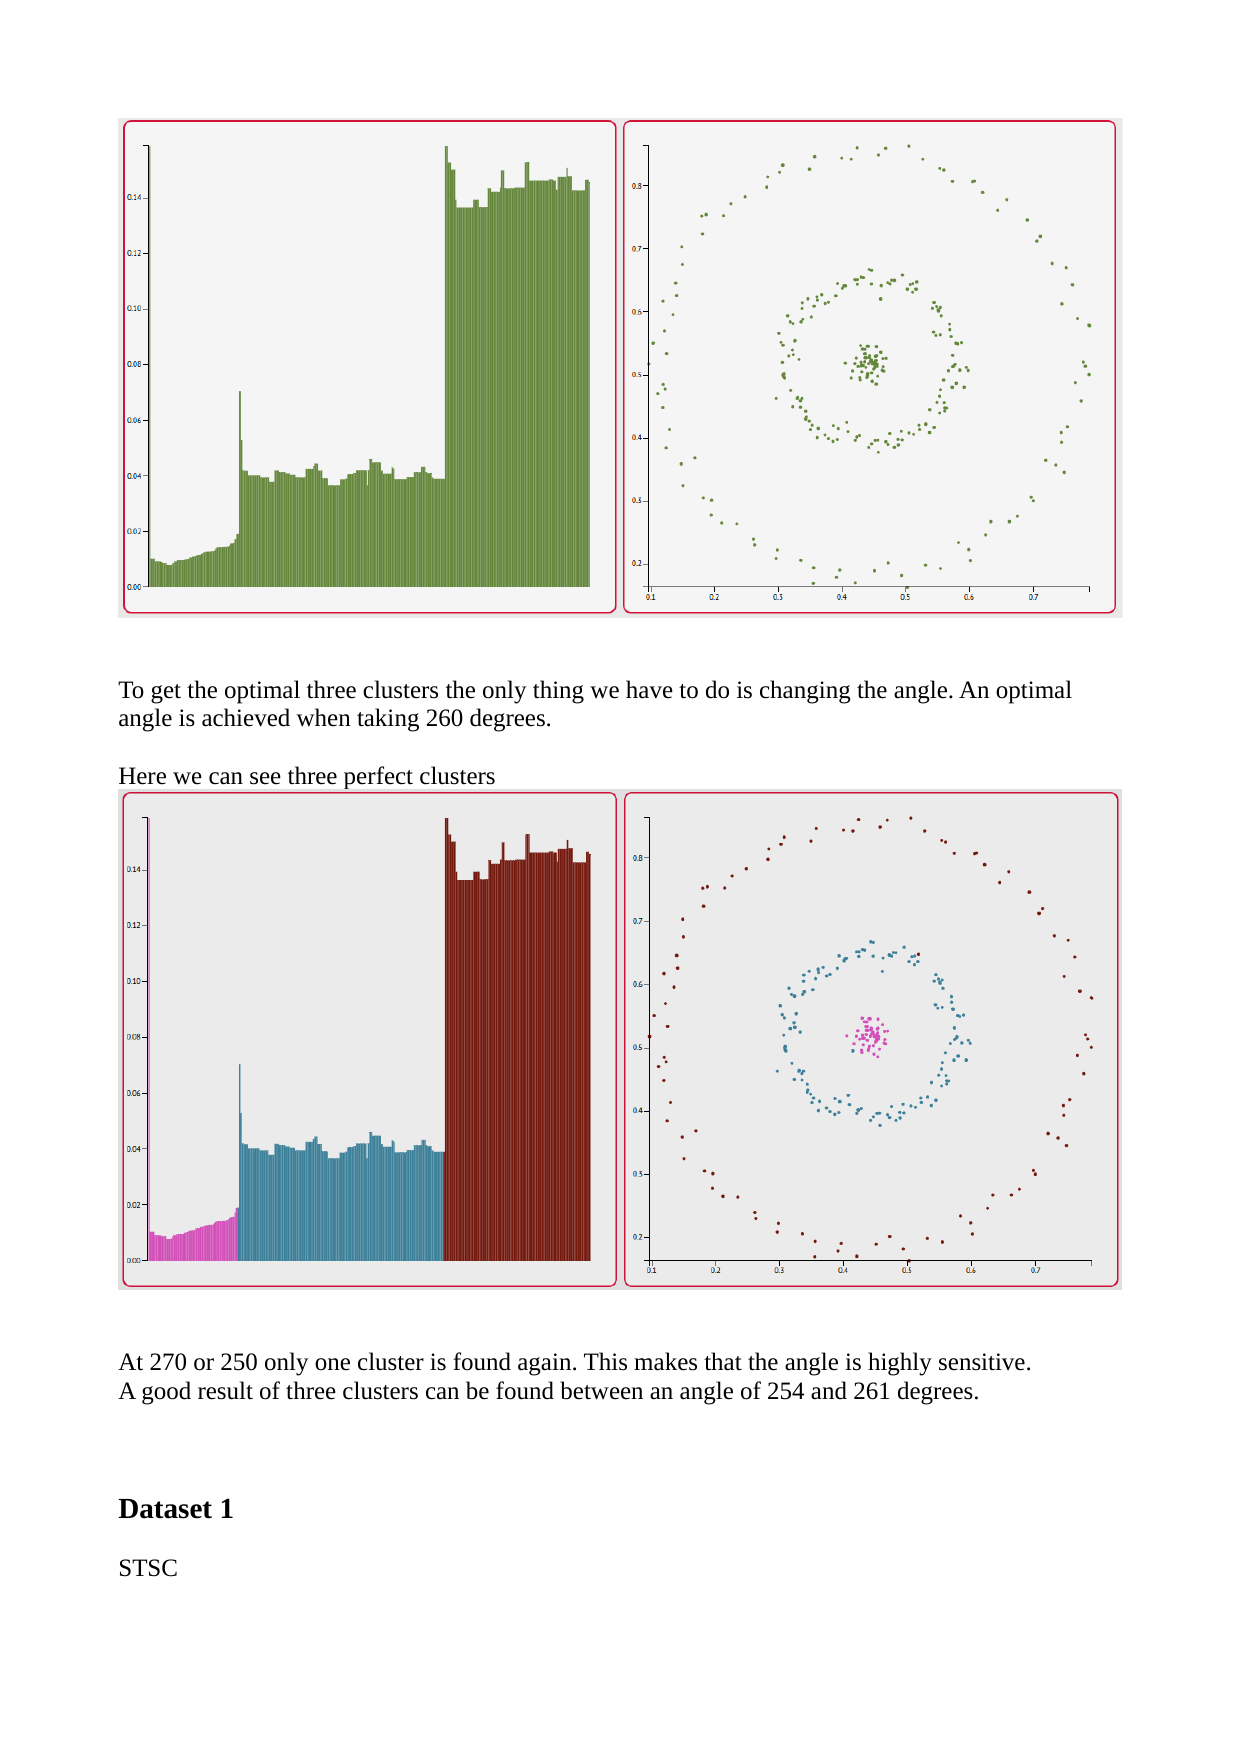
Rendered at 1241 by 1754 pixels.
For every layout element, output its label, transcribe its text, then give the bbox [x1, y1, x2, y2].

text A good result of three clusters can be found between an angle of 254 and 261 degrees. [118, 1376, 1122, 1404]
text Dataset 1 [118, 1491, 1122, 1524]
text Here we can see three perfect clusters [118, 761, 1122, 789]
picture [118, 789, 1123, 1290]
text At 270 or 250 only one cluster is found again. This makes that the angle is highly sensitive. [118, 1347, 1122, 1376]
text STSC [118, 1553, 1122, 1582]
picture [118, 118, 1123, 618]
text To get the optimal three clusters the only thing we have to do is changing the angle. An optimal angle is achieved when taking 260 degrees. [118, 675, 1122, 732]
